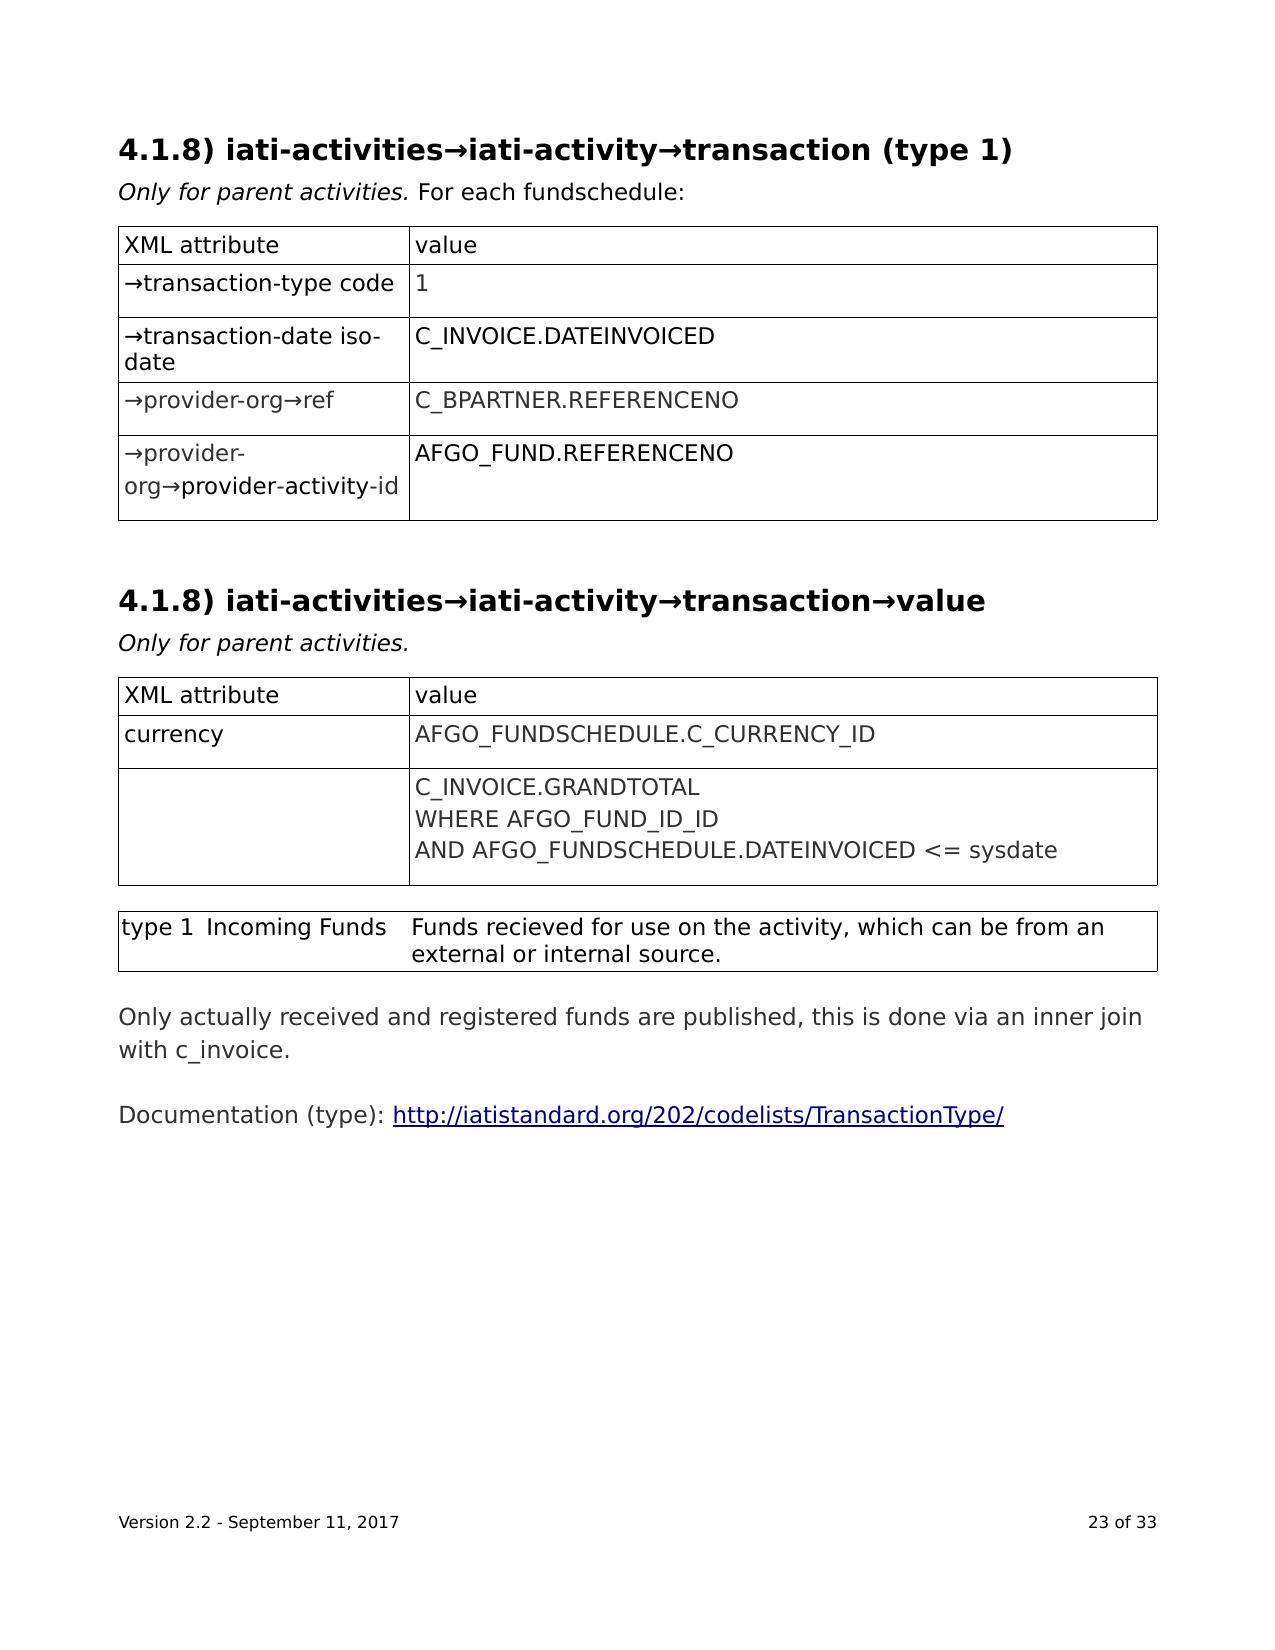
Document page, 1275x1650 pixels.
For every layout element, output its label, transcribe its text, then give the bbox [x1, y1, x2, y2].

table_cell C_INVOICE.GRANDTOTAL WHERE AFGO_FUND_ID_ID AND AFGO_FUNDSCHEDULE.DATEINVOICED <= sysdate [410, 769, 1157, 885]
table_header type 1 [119, 912, 203, 971]
text Only actually received and registered funds are published, this is done via an inner join with c_invoice. Documentation (type): http://iatistandard.org/202/codelists/TransactionType/ [118, 972, 1157, 1129]
table_cell C_INVOICE.DATEINVOICED [410, 318, 1157, 382]
table_cell AFGO_FUND.REFERENCENO [410, 436, 1157, 520]
table_cell →provider-org→provider-activity-id [119, 436, 409, 520]
table_header XML attribute [119, 227, 409, 264]
text Only for parent activities. [118, 630, 1157, 657]
table_header value [410, 678, 1157, 715]
subtitle 4.1.8) iati-activities→iati-activity→transaction→value [118, 584, 1157, 618]
table_cell 1 [410, 265, 1157, 317]
subtitle 4.1.8) iati-activities→iati-activity→transaction (type 1) [118, 133, 1157, 167]
table_cell currency [119, 716, 409, 768]
table_header Funds recieved for use on the activity, which can be from an external or internal source. [408, 912, 1157, 971]
table_header Incoming Funds [203, 912, 408, 971]
table_cell [119, 769, 409, 885]
table_cell →transaction-type code [119, 265, 409, 317]
table_cell C_BPARTNER.REFERENCENO [410, 383, 1157, 435]
text Only for parent activities. For each fundschedule: [118, 179, 1157, 206]
table_cell →transaction-date iso-date [119, 318, 409, 382]
table_cell AFGO_FUNDSCHEDULE.C_CURRENCY_ID [410, 716, 1157, 768]
table_cell →provider-org→ref [119, 383, 409, 435]
table_header value [410, 227, 1157, 264]
table_header XML attribute [119, 678, 409, 715]
